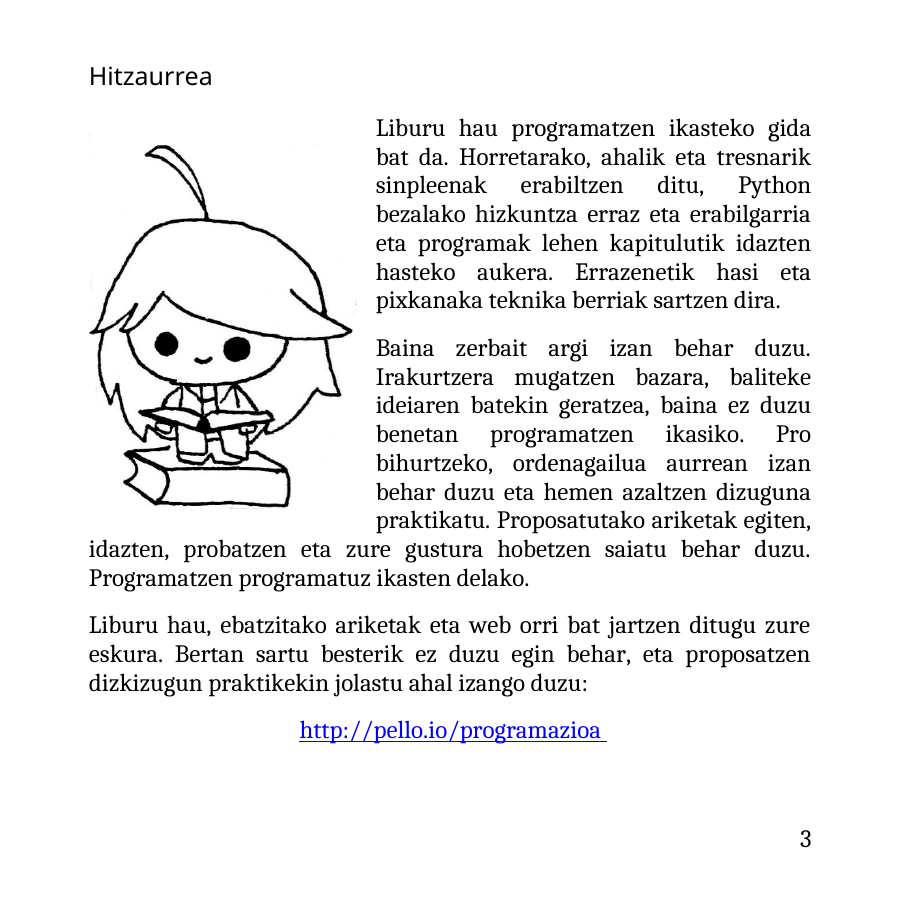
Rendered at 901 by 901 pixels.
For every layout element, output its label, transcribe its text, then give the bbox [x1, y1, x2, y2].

picture [88, 133, 357, 509]
text Hitzaurrea [89, 59, 811, 93]
text http://pello.io/programazioa [89, 716, 811, 745]
text Liburu hau, ebatzitako ariketak eta web orri bat jartzen ditugu zure eskura. Bertan sartu besterik ez duzu egin behar, eta proposatzen dizkizugun praktikekin jolastu ahal izango duzu: [89, 611, 811, 698]
text Liburu hau programatzen ikasteko gida bat da. Horretarako, ahalik eta tresnarik sinpleenak erabiltzen ditu, Python bezalako hizkuntza erraz eta erabilgarria eta programak lehen kapitulutik idazten hasteko aukera. Errazenetik hasi eta pixkanaka teknika berriak sartzen dira. [89, 114, 811, 315]
text Baina zerbait argi izan behar duzu. Irakurtzera mugatzen bazara, baliteke ideiaren batekin geratzea, baina ez duzu benetan programatzen ikasiko. Pro bihurtzeko, ordenagailua aurrean izan behar duzu eta hemen azaltzen dizuguna praktikatu. Proposatutako ariketak egiten, idazten, probatzen eta zure gustura hobetzen saiatu behar duzu. Programatzen programatuz ikasten delako. [89, 334, 811, 593]
